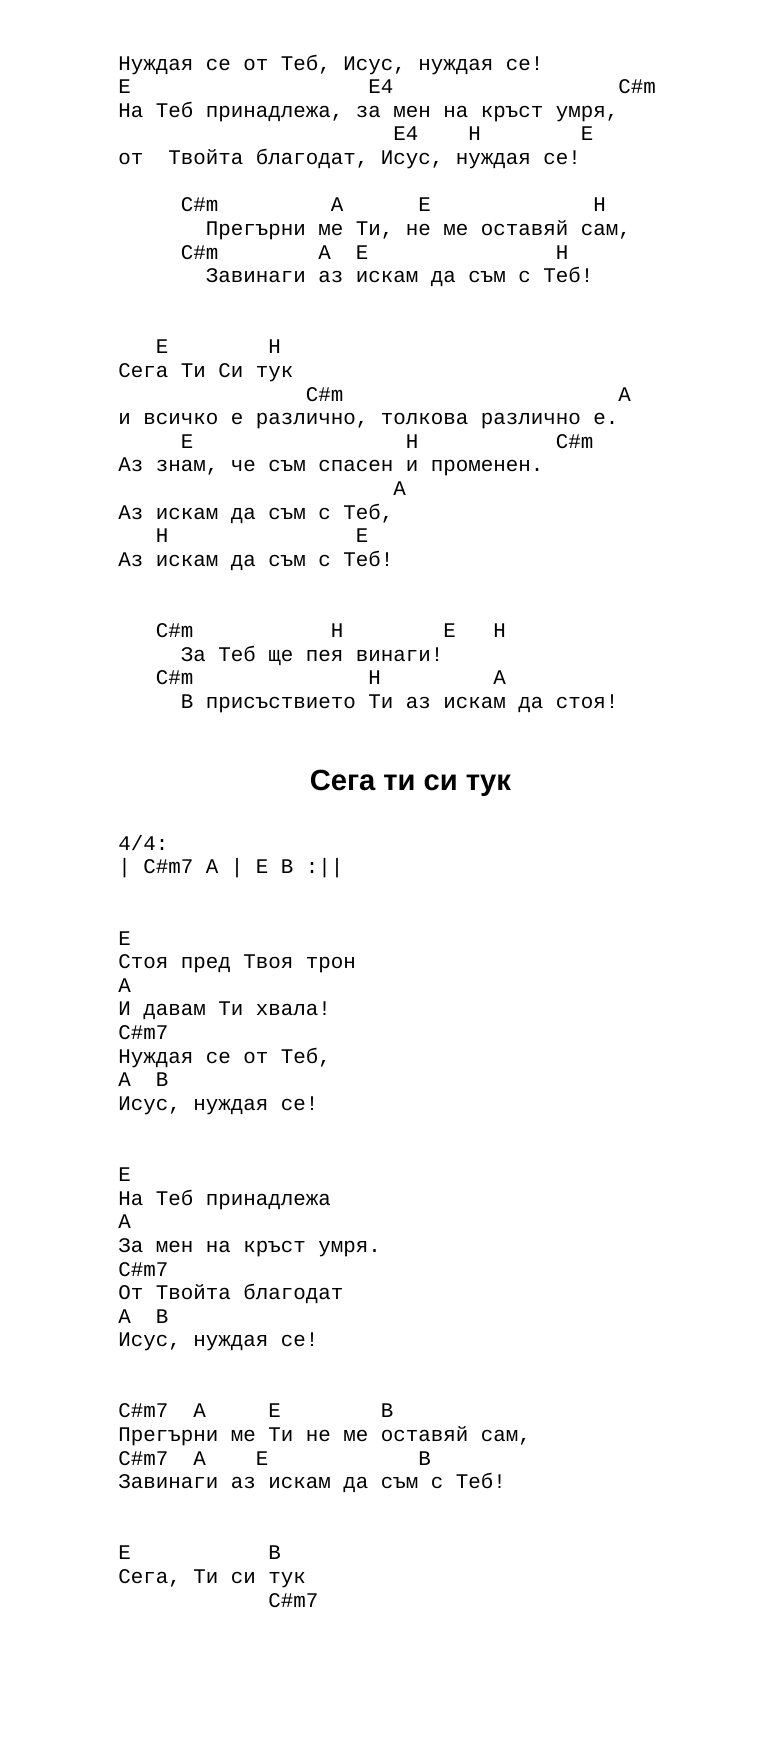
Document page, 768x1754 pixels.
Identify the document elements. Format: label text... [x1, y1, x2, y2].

text На Теб принадлежа, за мен на кръст умря, [118, 100, 702, 123]
text | C#m7 A | E B :|| [118, 857, 702, 880]
text от Твойта благодат, Исус, нуждая се! [118, 147, 702, 171]
text E E4 C#m [118, 76, 702, 100]
text C#m7 [118, 1022, 702, 1046]
text C#m A E H [118, 194, 702, 218]
text Исус, нуждая се! [118, 1093, 702, 1117]
text Завинаги аз искам да съм с Теб! [118, 265, 702, 289]
text A B [118, 1069, 702, 1093]
text C#m A [118, 383, 702, 407]
text E [118, 1164, 702, 1188]
text Нуждая се от Теб, [118, 1046, 702, 1069]
text C#m A E H [118, 242, 702, 265]
text E B [118, 1542, 702, 1566]
text A [118, 1211, 702, 1235]
text E H C#m [118, 431, 702, 454]
text Аз искам да съм с Теб, [118, 502, 702, 525]
text И давам Ти хвала! [118, 998, 702, 1022]
text C#m H A [118, 667, 702, 691]
text C#m7 [118, 1258, 702, 1282]
text Прегърни ме Ти не ме оставяй сам, [118, 1424, 702, 1448]
text Аз искам да съм с Теб! [118, 549, 702, 573]
text За мен на кръст умря. [118, 1235, 702, 1258]
text Исус, нуждая се! [118, 1329, 702, 1353]
text 4/4: [118, 833, 702, 857]
text На Теб принадлежа [118, 1188, 702, 1211]
text A [118, 975, 702, 998]
text Аз знам, че съм спасен и променен. [118, 454, 702, 478]
text C#m7 A E B [118, 1448, 702, 1471]
text В присъствието Ти аз искам да стоя! [118, 691, 702, 714]
text За Теб ще пея винаги! [118, 644, 702, 667]
text Стоя пред Твоя трон [118, 951, 702, 975]
text Прегърни ме Ти, не ме оставяй сам, [118, 218, 702, 242]
text C#m H E H [118, 620, 702, 644]
text и всичко е различно, толкова различно е. [118, 407, 702, 431]
text A B [118, 1306, 702, 1329]
text От Твойта благодат [118, 1282, 702, 1306]
text Сега, Ти си тук [118, 1566, 702, 1589]
text C#m7 [118, 1589, 702, 1613]
text Сега Ти Си тук [118, 360, 702, 383]
subtitle Сега ти си тук [118, 763, 702, 797]
text E4 H E [118, 123, 702, 147]
text E H [118, 336, 702, 360]
text C#m7 A E B [118, 1400, 702, 1424]
text Завинаги аз искам да съм с Теб! [118, 1471, 702, 1495]
text Нуждая се от Теб, Исус, нуждая се! [118, 52, 702, 76]
text E [118, 927, 702, 951]
text H E [118, 525, 702, 549]
text A [118, 478, 702, 502]
